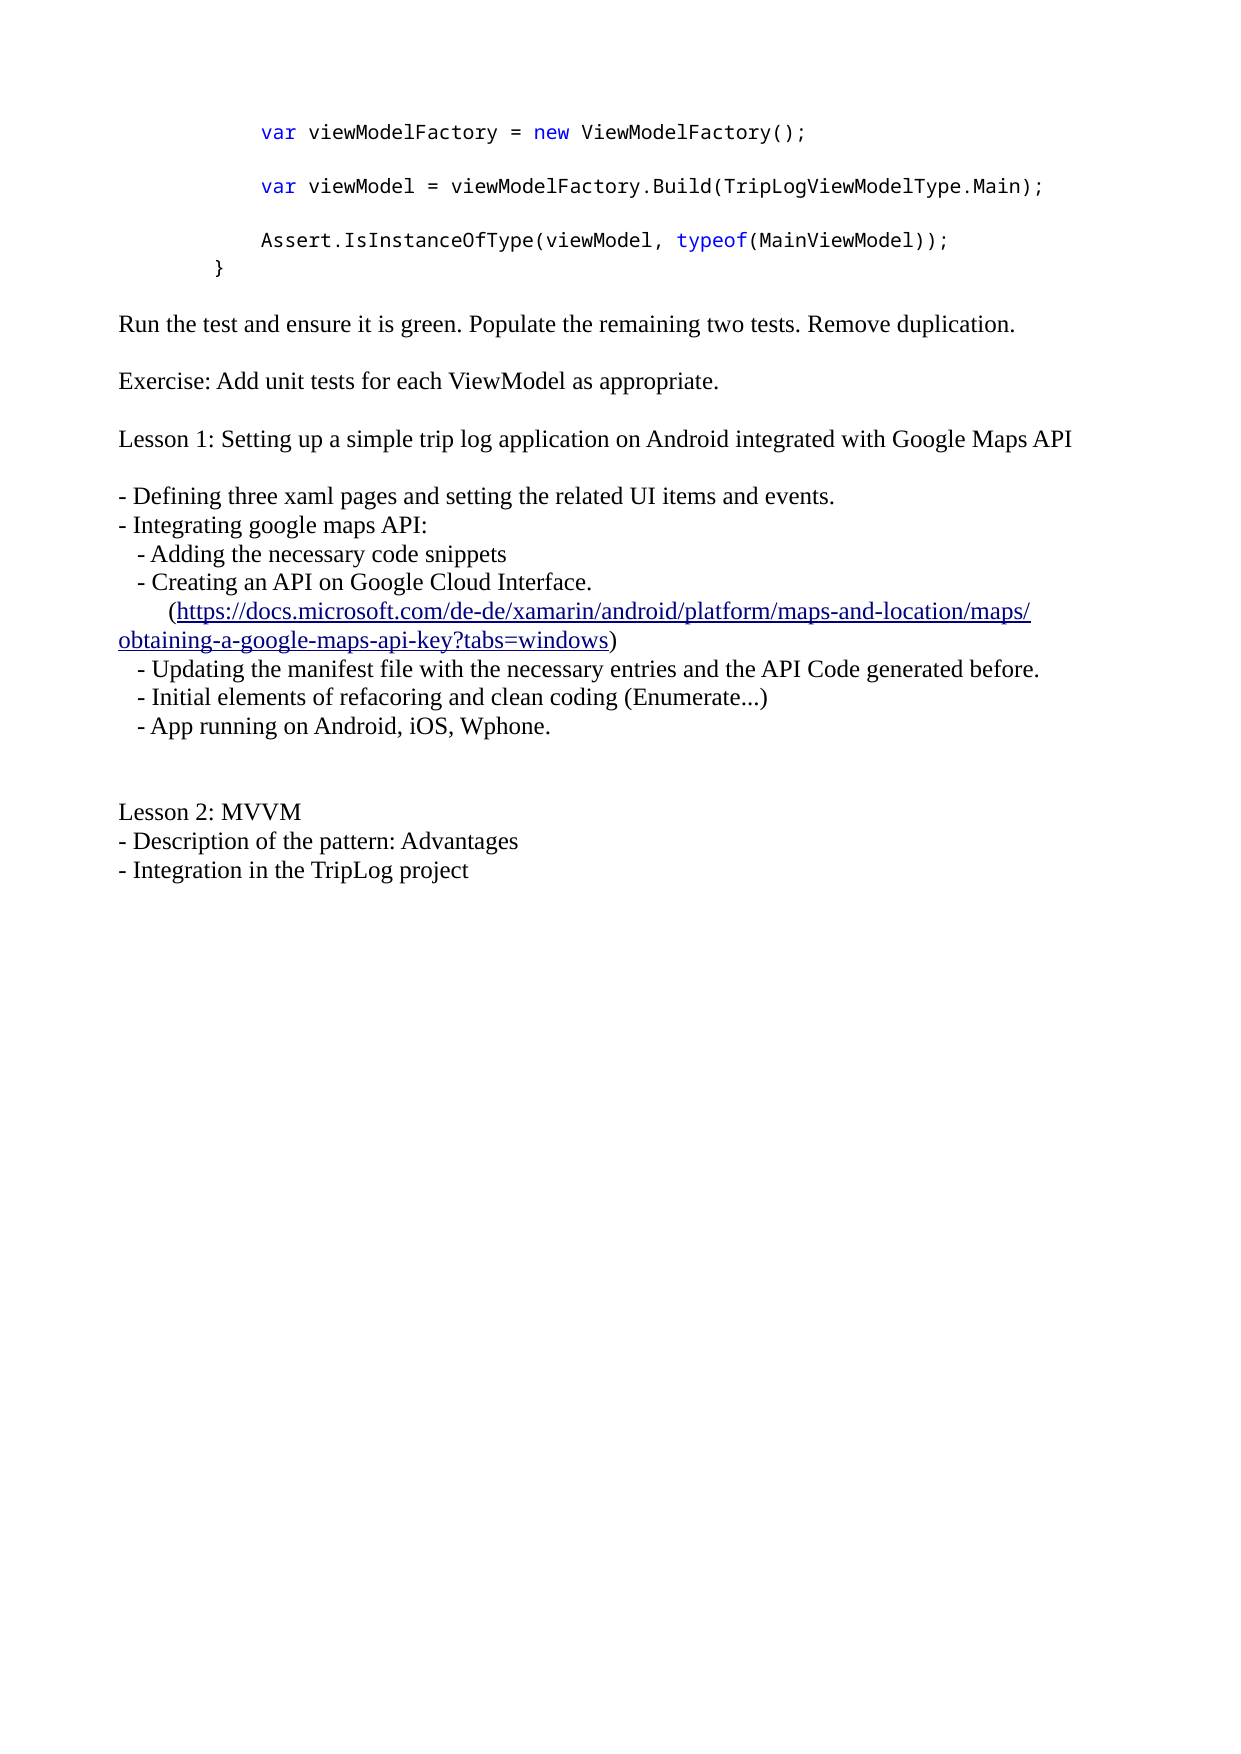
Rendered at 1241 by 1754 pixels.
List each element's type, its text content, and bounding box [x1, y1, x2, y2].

text var viewModel = viewModelFactory.Build(TripLogViewModelType.Main); [118, 172, 1122, 199]
text - Adding the necessary code snippets [118, 539, 1122, 567]
text Lesson 1: Setting up a simple trip log application on Android integrated with Google Maps API [118, 424, 1122, 452]
text Exercise: Add unit tests for each ViewModel as appropriate. [118, 366, 1122, 395]
text - Creating an API on Google Cloud Interface. [118, 567, 1122, 596]
text (https://docs.microsoft.com/de-de/xamarin/android/platform/maps-and-location/maps/obtaining-a-google-maps-api-key?tabs=windows) [118, 596, 1122, 654]
text - Updating the manifest file with the necessary entries and the API Code generated before. [118, 654, 1122, 682]
text - Description of the pattern: Advantages [118, 826, 1122, 855]
text - Defining three xaml pages and setting the related UI items and events. [118, 481, 1122, 510]
text - App running on Android, iOS, Wphone. [118, 711, 1122, 740]
text var viewModelFactory = new ViewModelFactory(); [118, 118, 1122, 145]
text - Integrating google maps API: [118, 510, 1122, 539]
text - Integration in the TripLog project [118, 855, 1122, 884]
text - Initial elements of refacoring and clean coding (Enumerate...) [118, 682, 1122, 711]
text Run the test and ensure it is green. Populate the remaining two tests. Remove duplication. [118, 309, 1122, 337]
text Assert.IsInstanceOfType(viewModel, typeof(MainViewModel)); [118, 226, 1122, 253]
text } [118, 253, 1122, 280]
text Lesson 2: MVVM [118, 797, 1122, 826]
